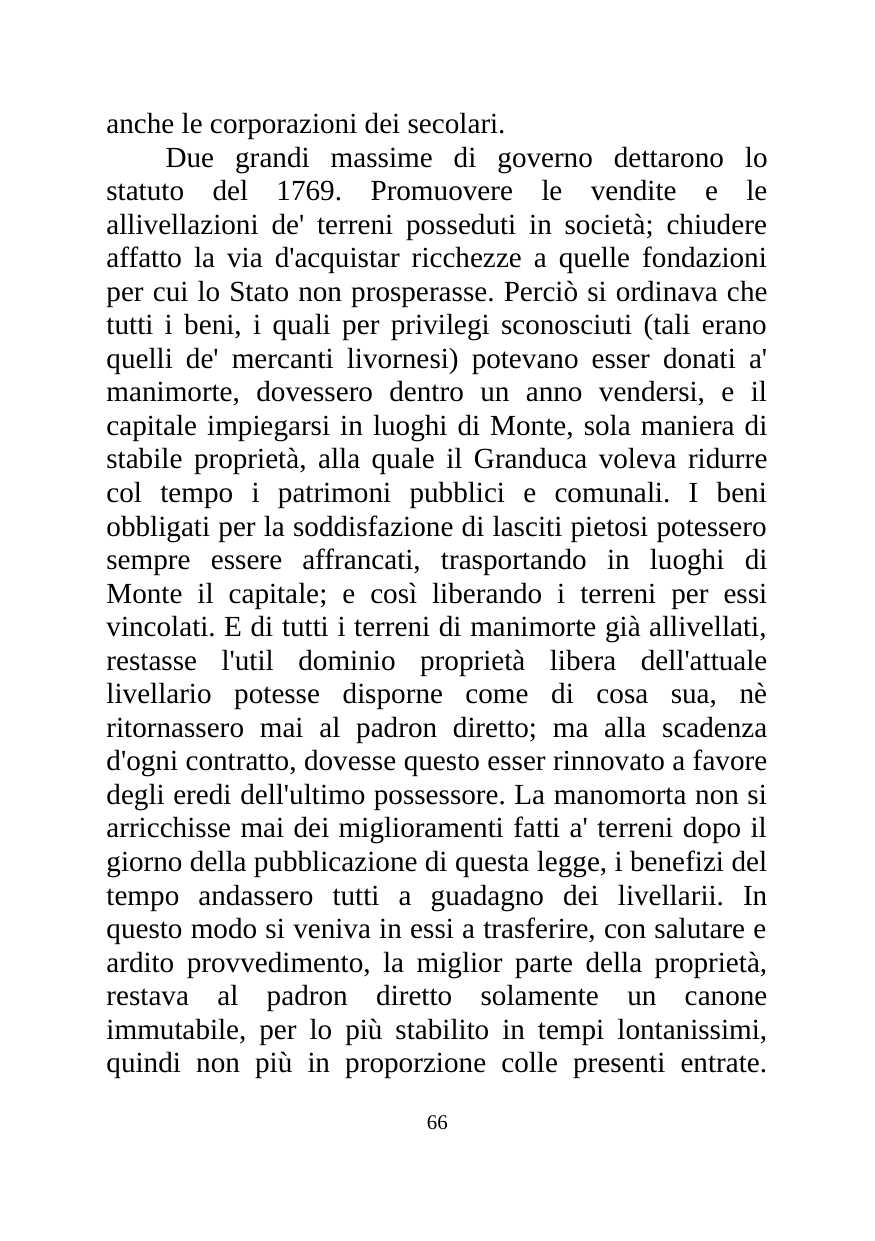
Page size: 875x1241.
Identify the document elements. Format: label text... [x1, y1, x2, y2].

text Due grandi massime di governo dettarono lo statuto del 1769. Promuovere le vendite e le allivellazioni de' terreni posseduti in società; chiudere affatto la via d'acquistar ricchezze a quelle fondazioni per cui lo Stato non prosperasse. Perciò si ordinava che tutti i beni, i quali per privilegi sconosciuti (tali erano quelli de' mercanti livornesi) potevano esser donati a' manimorte, dovessero dentro un anno vendersi, e il capitale impiegarsi in luoghi di Monte, sola maniera di stabile proprietà, alla quale il Granduca voleva ridurre col tempo i patrimoni pubblici e comunali. I beni obbligati per la soddisfazione di lasciti pietosi potessero sempre essere affrancati, trasportando in luoghi di Monte il capitale; e così liberando i terreni per essi vincolati. E di tutti i terreni di manimorte già allivellati, restasse l'util dominio proprietà libera dell'attuale livellario potesse disporne come di cosa sua, nè ritornassero mai al padron diretto; ma alla scadenza d'ogni contratto, dovesse questo esser rinnovato a favore degli eredi dell'ultimo possessore. La manomorta non si arricchisse mai dei miglioramenti fatti a' terreni dopo il giorno della pubblicazione di questa legge, i benefizi del tempo andassero tutti a guadagno dei livellarii. In questo modo si veniva in essi a trasferire, con salutare e ardito provvedimento, la miglior parte della proprietà, restava al padron diretto solamente un canone immutabile, per lo più stabilito in tempi lontanissimi, quindi non più in proporzione colle presenti entrate. [106, 140, 768, 1079]
text anche le corporazioni dei secolari. [106, 106, 768, 140]
